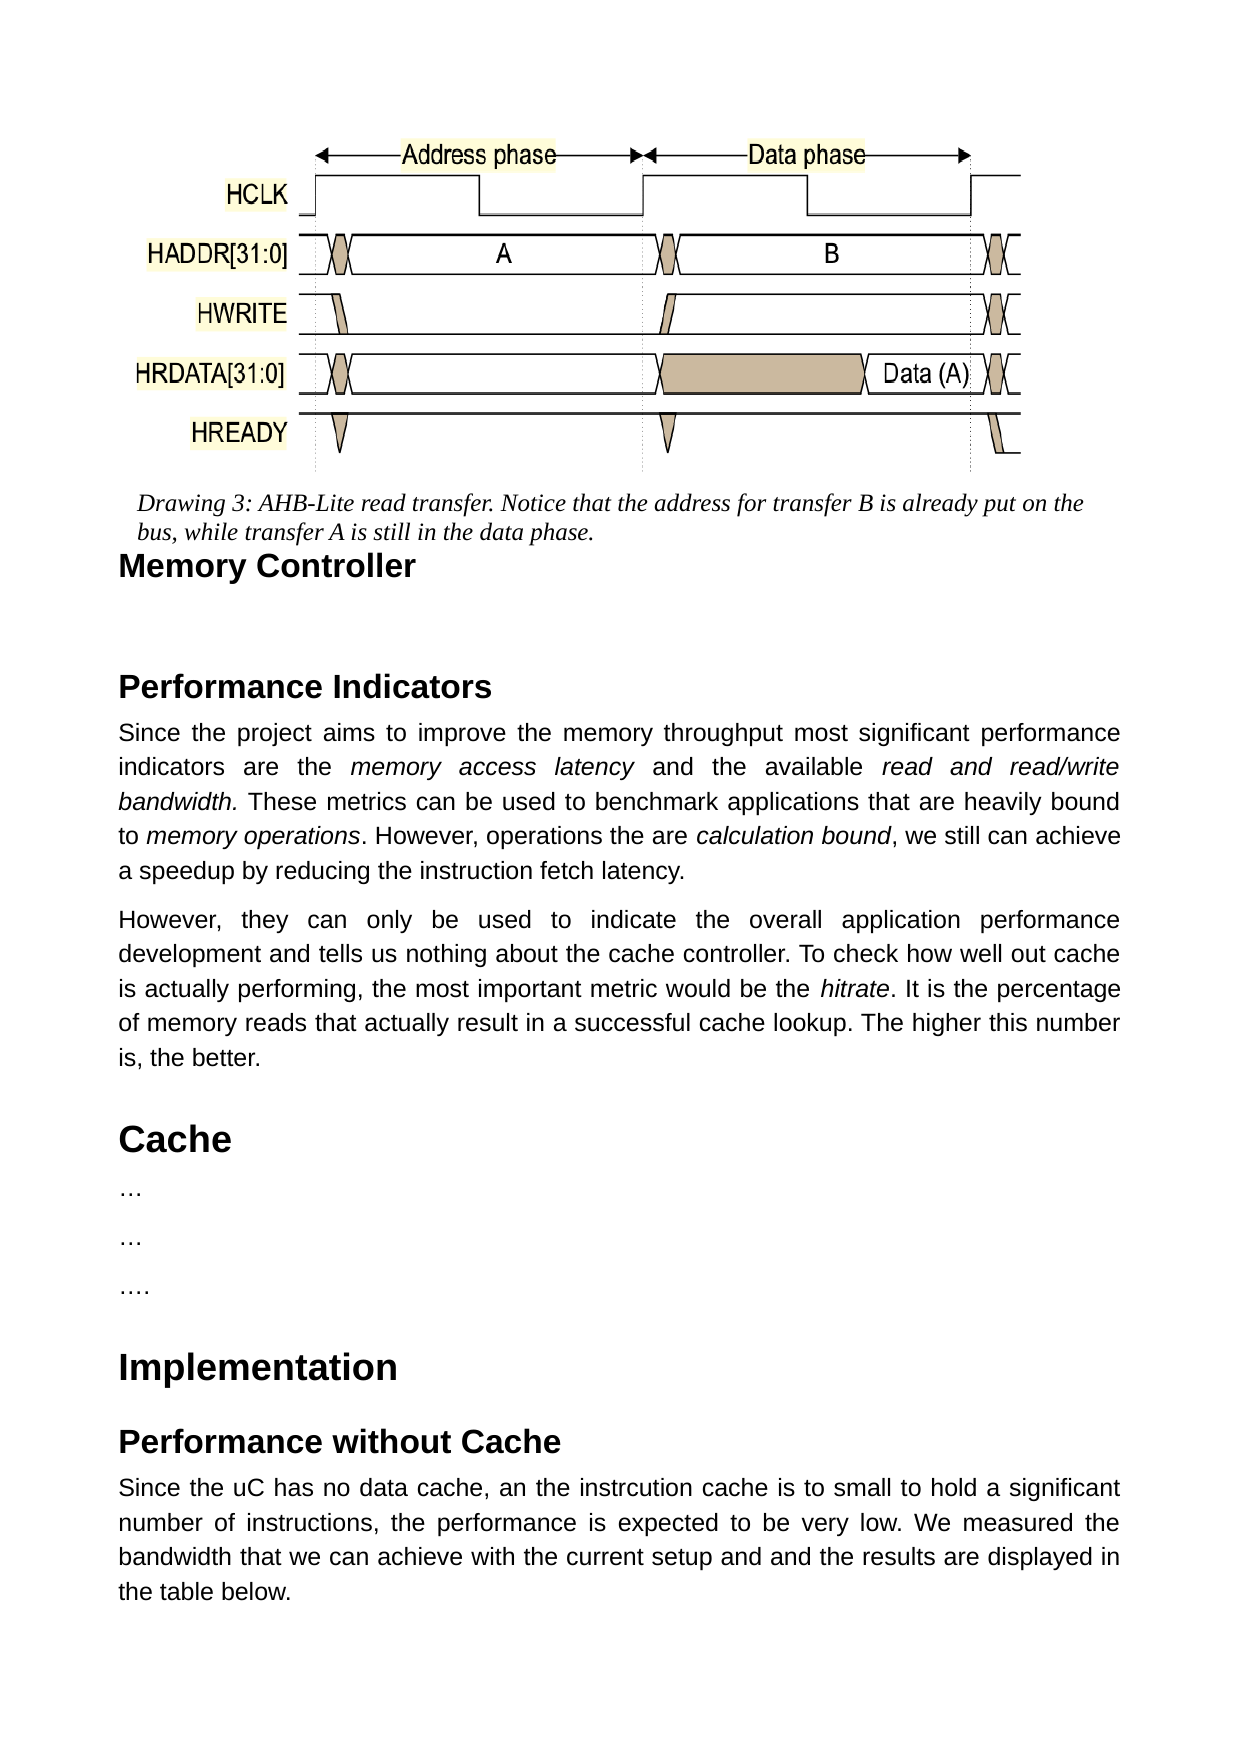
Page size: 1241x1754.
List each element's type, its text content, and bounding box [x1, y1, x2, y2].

text … [118, 1173, 1122, 1202]
text However, they can only be used to indicate the overall application performance development and tells us nothing about the cache controller. To check how well out cache is actually performing, the most important metric would be the hitrate. It is the percentage of memory reads that actually result in a successful cache lookup. The higher this number is, the better. [118, 905, 1122, 1071]
picture [136, 130, 1033, 488]
subtitle Implementation [118, 1345, 1122, 1389]
text Drawing 3: AHB-Lite read transfer. Notice that the address for transfer B is already put on the bus, while transfer A is still in the data phase. [137, 488, 1103, 546]
text Since the project aims to improve the memory throughput most significant performance indicators are the memory access latency and the available read and read/write bandwidth. These metrics can be used to benchmark applications that are heavily bound to memory operations. However, operations the are calculation bound, we still can achieve a speedup by reducing the instruction fetch latency. [118, 718, 1122, 884]
subtitle Memory Controller [118, 118, 1122, 584]
subtitle Cache [118, 1117, 1122, 1160]
subtitle Performance without Cache [118, 1422, 1122, 1461]
subtitle Performance Indicators [118, 667, 1122, 705]
text …. [118, 1271, 1122, 1300]
text … [118, 1222, 1122, 1251]
text Since the uC has no data cache, an the instrcution cache is to small to hold a significant number of instructions, the performance is expected to be very low. We measured the bandwidth that we can achieve with the current setup and and the results are displayed in the table below. [118, 1473, 1122, 1605]
